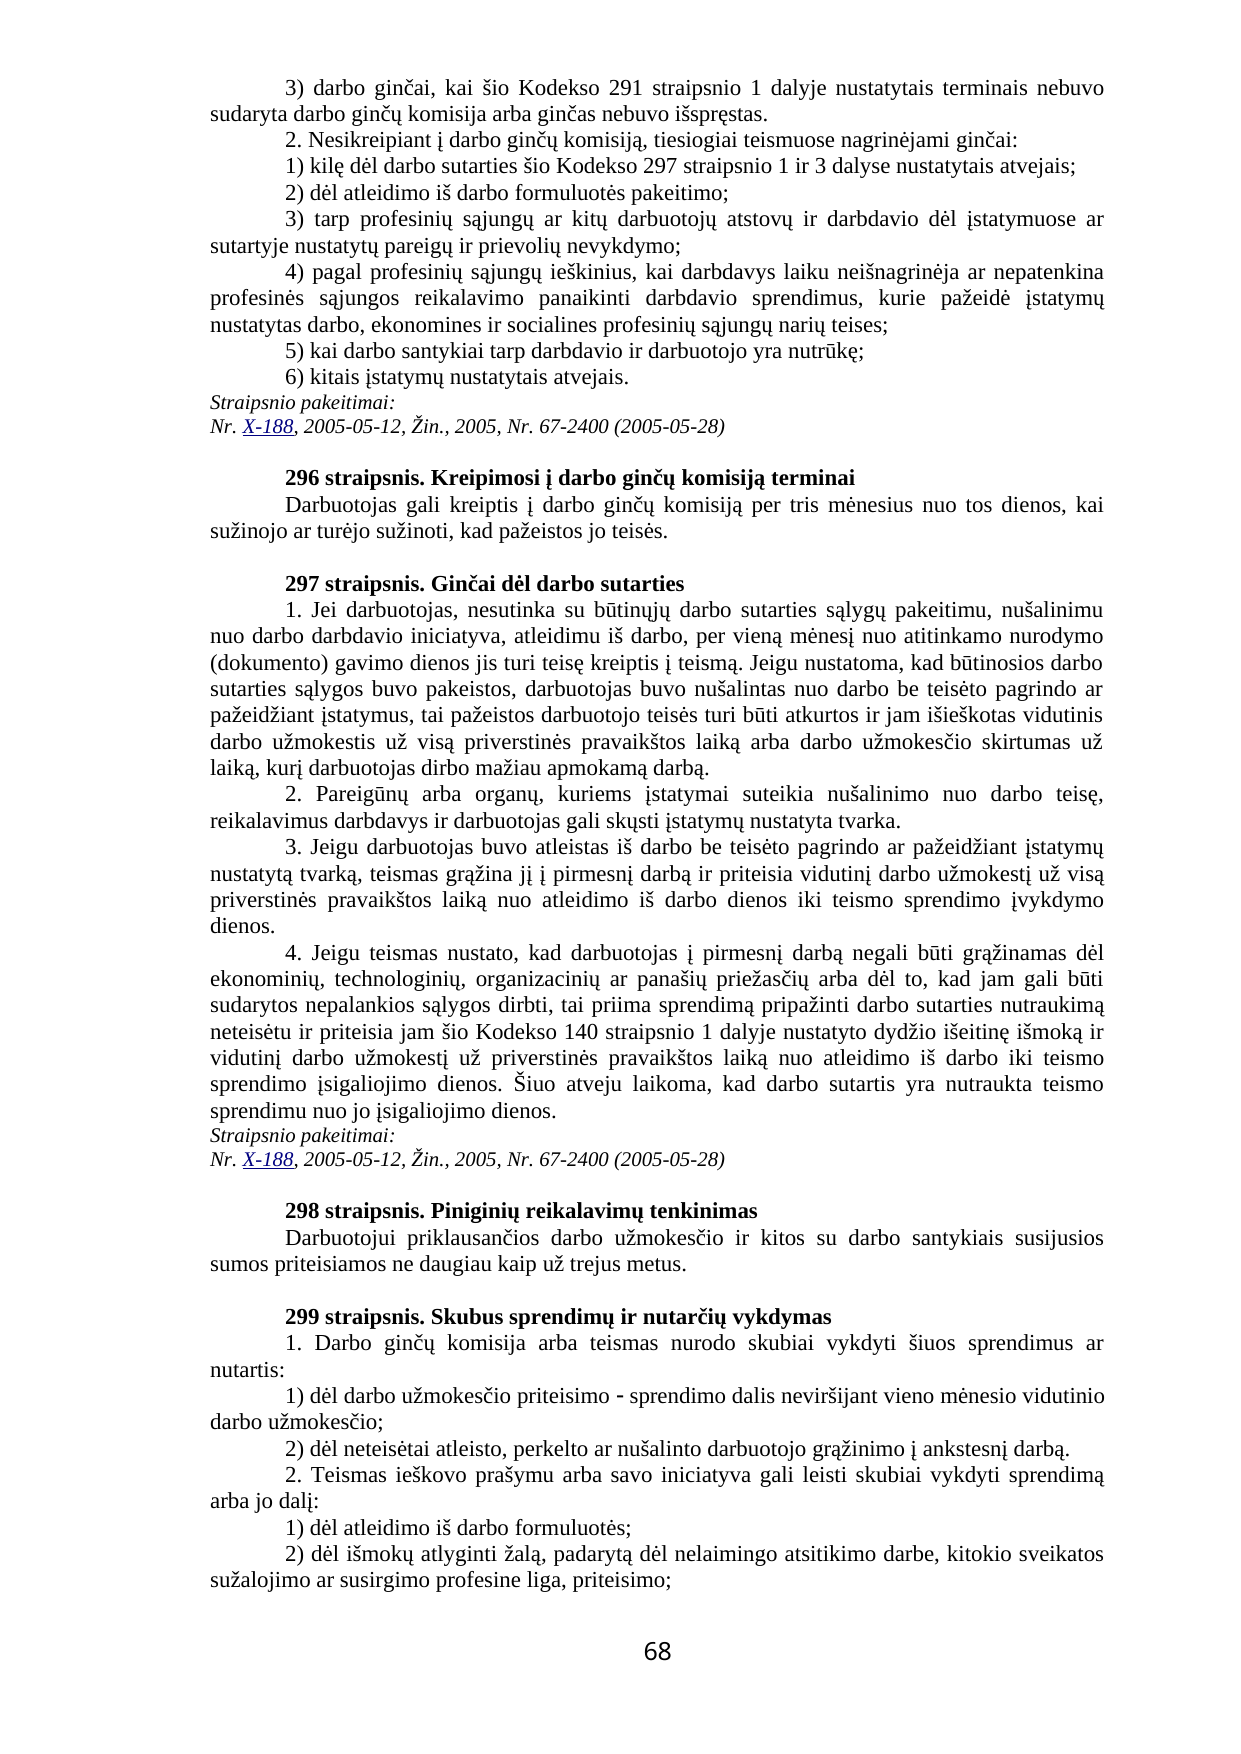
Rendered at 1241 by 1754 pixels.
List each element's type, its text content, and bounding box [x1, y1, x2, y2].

text 2. Pareigūnų arba organų, kuriems įstatymai suteikia nušalinimo nuo darbo teisę, reikalavimus darbdavys ir darbuotojas gali skųsti įstatymų nustatyta tvarka. [210, 781, 1106, 833]
text 298 straipsnis. Piniginių reikalavimų tenkinimas [210, 1198, 1106, 1224]
text 1) kilę dėl darbo sutarties šio Kodekso 297 straipsnio 1 ir 3 dalyse nustatytais atvejais; [210, 153, 1106, 179]
text 2) dėl išmokų atlyginti žalą, padarytą dėl nelaimingo atsitikimo darbe, kitokio sveikatos sužalojimo ar susirgimo profesine liga, priteisimo; [210, 1540, 1106, 1593]
text Nr. X-188, 2005-05-12, Žin., 2005, Nr. 67-2400 (2005-05-28) [210, 414, 1106, 438]
text 1. Jei darbuotojas, nesutinka su būtinųjų darbo sutarties sąlygų pakeitimu, nušalinimu nuo darbo darbdavio iniciatyva, atleidimu iš darbo, per vieną mėnesį nuo atitinkamo nurodymo (dokumento) gavimo dienos jis turi teisę kreiptis į teismą. Jeigu nustatoma, kad būtinosios darbo sutarties sąlygos buvo pakeistos, darbuotojas buvo nušalintas nuo darbo be teisėto pagrindo ar pažeidžiant įstatymus, tai pažeistos darbuotojo teisės turi būti atkurtos ir jam išieškotas vidutinis darbo užmokestis už visą priverstinės pravaikštos laiką arba darbo užmokesčio skirtumas už laiką, kurį darbuotojas dirbo mažiau apmokamą darbą. [210, 596, 1104, 781]
text 2. Nesikreipiant į darbo ginčų komisiją, tiesiogiai teismuose nagrinėjami ginčai: [210, 126, 1106, 153]
text Nr. X-188, 2005-05-12, Žin., 2005, Nr. 67-2400 (2005-05-28) [210, 1147, 1106, 1171]
text 5) kai darbo santykiai tarp darbdavio ir darbuotojo yra nutrūkę; [210, 337, 1106, 363]
text 4. Jeigu teismas nustato, kad darbuotojas į pirmesnį darbą negali būti grąžinamas dėl ekonominių, technologinių, organizacinių ar panašių priežasčių arba dėl to, kad jam gali būti sudarytos nepalankios sąlygos dirbti, tai priima sprendimą pripažinti darbo sutarties nutraukimą neteisėtu ir priteisia jam šio Kodekso 140 straipsnio 1 dalyje nustatyto dydžio išeitinę išmoką ir vidutinį darbo užmokestį už priverstinės pravaikštos laiką nuo atleidimo iš darbo iki teismo sprendimo įsigaliojimo dienos. Šiuo atveju laikoma, kad darbo sutartis yra nutraukta teismo sprendimu nuo jo įsigaliojimo dienos. [210, 939, 1106, 1123]
text Straipsnio pakeitimai: [210, 1123, 1106, 1147]
text 4) pagal profesinių sąjungų ieškinius, kai darbdavys laiku neišnagrinėja ar nepatenkina profesinės sąjungos reikalavimo panaikinti darbdavio sprendimus, kurie pažeidė įstatymų nustatytas darbo, ekonomines ir socialines profesinių sąjungų narių teises; [210, 258, 1106, 337]
text 3. Jeigu darbuotojas buvo atleistas iš darbo be teisėto pagrindo ar pažeidžiant įstatymų nustatytą tvarką, teismas grąžina jį į pirmesnį darbą ir priteisia vidutinį darbo užmokestį už visą priverstinės pravaikštos laiką nuo atleidimo iš darbo dienos iki teismo sprendimo įvykdymo dienos. [210, 833, 1106, 939]
text 2) dėl atleidimo iš darbo formuluotės pakeitimo; [210, 179, 1106, 205]
text Straipsnio pakeitimai: [210, 390, 1106, 414]
text 2. Teismas ieškovo prašymu arba savo iniciatyva gali leisti skubiai vykdyti sprendimą arba jo dalį: [210, 1461, 1106, 1514]
text Darbuotojui priklausančios darbo užmokesčio ir kitos su darbo santykiais susijusios sumos priteisiamos ne daugiau kaip už trejus metus. [210, 1224, 1106, 1277]
text Darbuotojas gali kreiptis į darbo ginčų komisiją per tris mėnesius nuo tos dienos, kai sužinojo ar turėjo sužinoti, kad pažeistos jo teisės. [210, 491, 1106, 543]
text 2) dėl neteisėtai atleisto, perkelto ar nušalinto darbuotojo grąžinimo į ankstesnį darbą. [210, 1435, 1106, 1461]
text 1) dėl atleidimo iš darbo formuluotės; [210, 1514, 1106, 1540]
text 3) tarp profesinių sąjungų ar kitų darbuotojų atstovų ir darbdavio dėl įstatymuose ar sutartyje nustatytų pareigų ir prievolių nevykdymo; [210, 205, 1106, 258]
text 297 straipsnis. Ginčai dėl darbo sutarties [210, 570, 1106, 596]
text 299 straipsnis. Skubus sprendimų ir nutarčių vykdymas [210, 1303, 1106, 1329]
text 3) darbo ginčai, kai šio Kodekso 291 straipsnio 1 dalyje nustatytais terminais nebuvo sudaryta darbo ginčų komisija arba ginčas nebuvo išspręstas. [210, 73, 1106, 126]
text 1. Darbo ginčų komisija arba teismas nurodo skubiai vykdyti šiuos sprendimus ar nutartis: [210, 1329, 1106, 1382]
text 1) dėl darbo užmokesčio priteisimo  sprendimo dalis neviršijant vieno mėnesio vidutinio darbo užmokesčio; [210, 1382, 1106, 1435]
text 296 straipsnis. Kreipimosi į darbo ginčų komisiją terminai [210, 464, 1106, 491]
text 6) kitais įstatymų nustatytais atvejais. [210, 363, 1106, 390]
